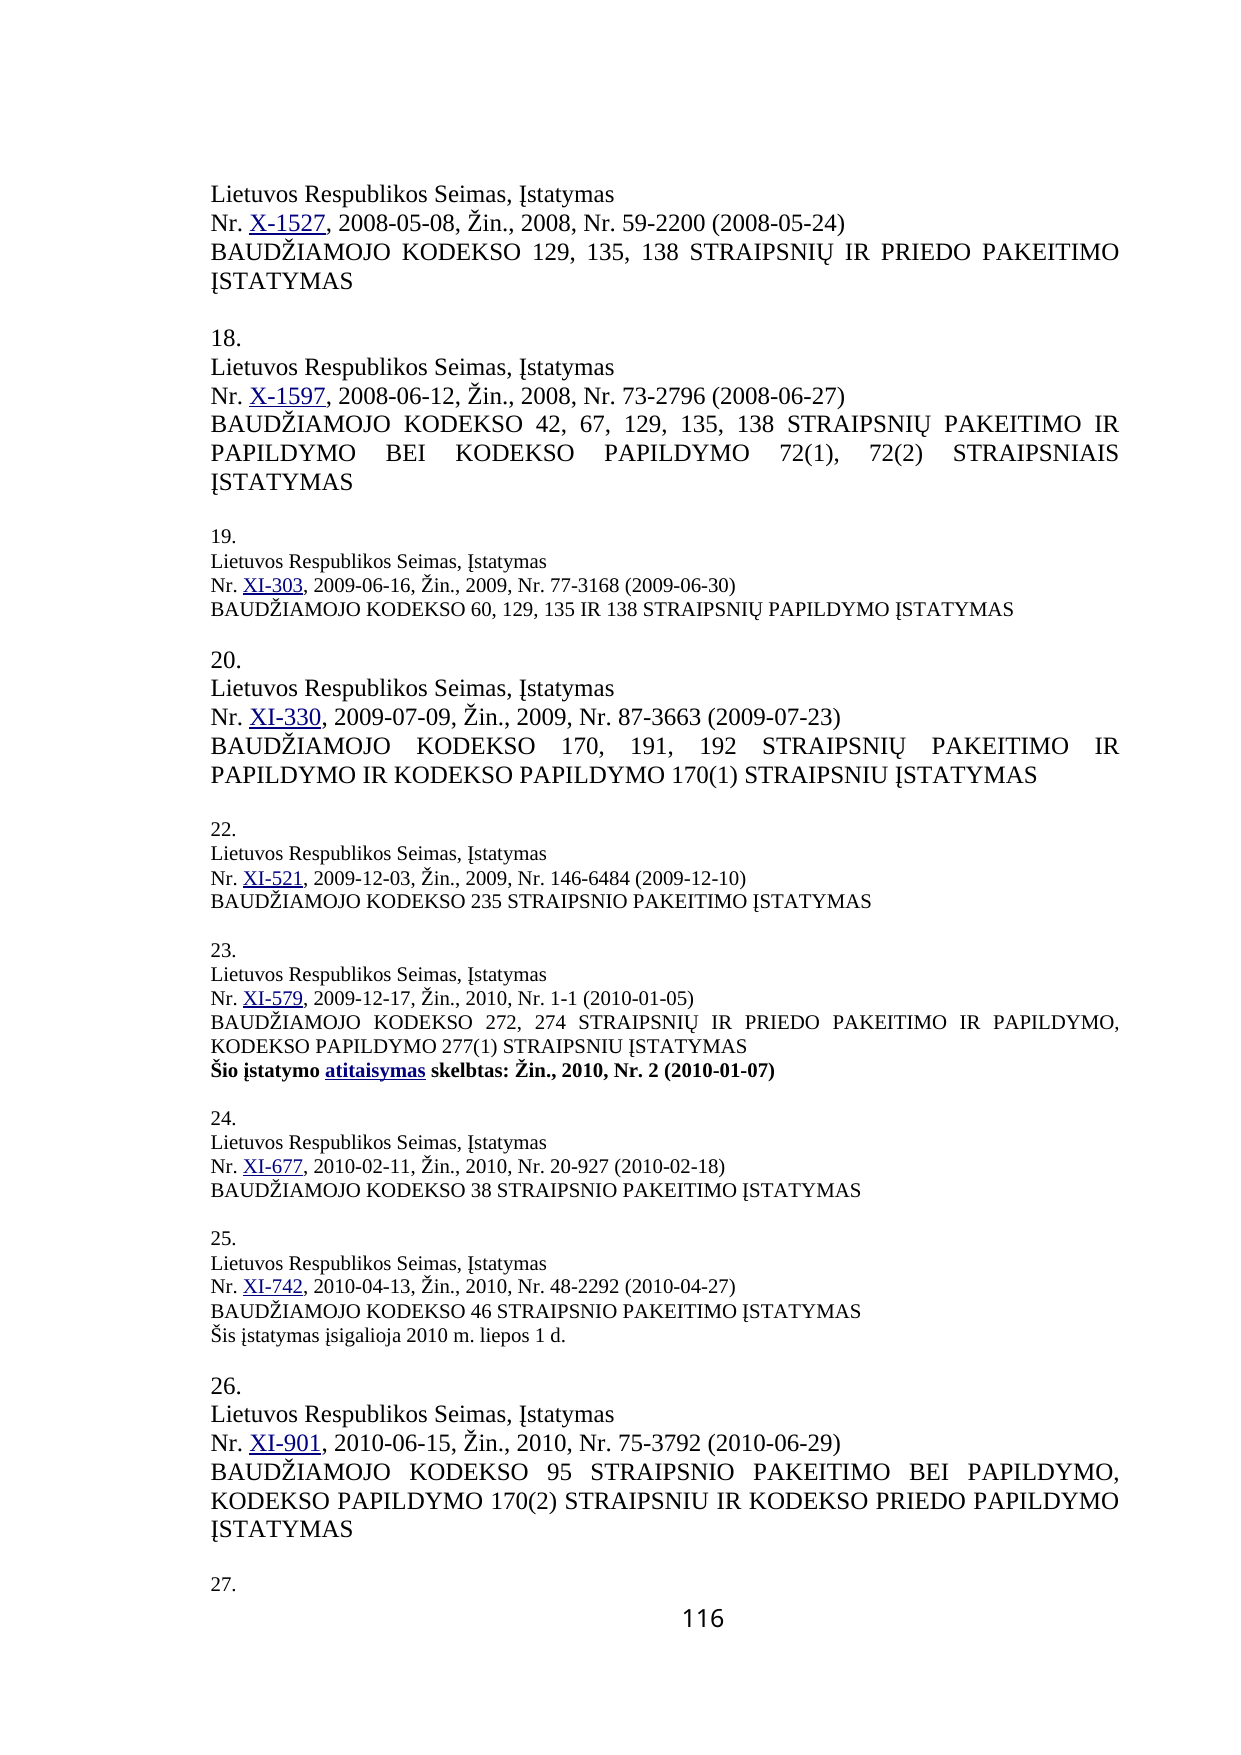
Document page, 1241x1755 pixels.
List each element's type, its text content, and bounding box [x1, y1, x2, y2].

text Lietuvos Respublikos Seimas, Įstatymas [210, 548, 1120, 573]
text Nr. XI-330, 2009-07-09, Žin., 2009, Nr. 87-3663 (2009-07-23) [210, 702, 1120, 731]
text Nr. XI-579, 2009-12-17, Žin., 2010, Nr. 1-1 (2010-01-05) [210, 986, 1120, 1010]
text Nr. XI-521, 2009-12-03, Žin., 2009, Nr. 146-6484 (2009-12-10) [210, 865, 1120, 889]
text 26. [210, 1371, 1120, 1399]
text Lietuvos Respublikos Seimas, Įstatymas [210, 673, 1120, 702]
text Šio įstatymo atitaisymas skelbtas: Žin., 2010, Nr. 2 (2010-01-07) [210, 1058, 1120, 1082]
text BAUDŽIAMOJO KODEKSO 170, 191, 192 STRAIPSNIŲ PAKEITIMO IR PAPILDYMO IR KODEKSO PAPILDYMO 170(1) STRAIPSNIU ĮSTATYMAS [210, 731, 1120, 788]
text Lietuvos Respublikos Seimas, Įstatymas [210, 1130, 1120, 1154]
text Nr. XI-303, 2009-06-16, Žin., 2009, Nr. 77-3168 (2009-06-30) [210, 573, 1120, 597]
text Lietuvos Respublikos Seimas, Įstatymas [210, 841, 1120, 865]
text 20. [210, 645, 1120, 673]
text Nr. X-1597, 2008-06-12, Žin., 2008, Nr. 73-2796 (2008-06-27) [210, 381, 1120, 409]
text BAUDŽIAMOJO KODEKSO 95 STRAIPSNIO PAKEITIMO BEI PAPILDYMO, KODEKSO PAPILDYMO 170(2) STRAIPSNIU IR KODEKSO PRIEDO PAPILDYMO ĮSTATYMAS [210, 1457, 1120, 1543]
text BAUDŽIAMOJO KODEKSO 60, 129, 135 IR 138 STRAIPSNIŲ PAPILDYMO ĮSTATYMAS [210, 597, 1120, 621]
text 18. [210, 323, 1120, 352]
text Lietuvos Respublikos Seimas, Įstatymas [210, 352, 1120, 381]
text BAUDŽIAMOJO KODEKSO 272, 274 STRAIPSNIŲ IR PRIEDO PAKEITIMO IR PAPILDYMO, KODEKSO PAPILDYMO 277(1) STRAIPSNIU ĮSTATYMAS [210, 1010, 1120, 1058]
text 25. [210, 1226, 1120, 1250]
text Lietuvos Respublikos Seimas, Įstatymas [210, 962, 1120, 986]
text 22. [210, 817, 1120, 841]
text 24. [210, 1106, 1120, 1130]
text Lietuvos Respublikos Seimas, Įstatymas [210, 1399, 1120, 1428]
text Nr. XI-742, 2010-04-13, Žin., 2010, Nr. 48-2292 (2010-04-27) [210, 1274, 1120, 1298]
text BAUDŽIAMOJO KODEKSO 129, 135, 138 STRAIPSNIŲ IR PRIEDO PAKEITIMO ĮSTATYMAS [210, 237, 1120, 294]
text Lietuvos Respublikos Seimas, Įstatymas [210, 179, 1120, 208]
text Šis įstatymas įsigalioja 2010 m. liepos 1 d. [210, 1323, 1120, 1347]
text BAUDŽIAMOJO KODEKSO 42, 67, 129, 135, 138 STRAIPSNIŲ PAKEITIMO IR PAPILDYMO BEI KODEKSO PAPILDYMO 72(1), 72(2) STRAIPSNIAIS ĮSTATYMAS [210, 409, 1120, 496]
text Nr. XI-901, 2010-06-15, Žin., 2010, Nr. 75-3792 (2010-06-29) [210, 1428, 1120, 1457]
text Lietuvos Respublikos Seimas, Įstatymas [210, 1250, 1120, 1274]
text 23. [210, 938, 1120, 962]
text Nr. X-1527, 2008-05-08, Žin., 2008, Nr. 59-2200 (2008-05-24) [210, 208, 1120, 237]
text 19. [210, 524, 1120, 548]
text BAUDŽIAMOJO KODEKSO 38 STRAIPSNIO PAKEITIMO ĮSTATYMAS [210, 1178, 1120, 1202]
text BAUDŽIAMOJO KODEKSO 46 STRAIPSNIO PAKEITIMO ĮSTATYMAS [210, 1298, 1120, 1323]
text Nr. XI-677, 2010-02-11, Žin., 2010, Nr. 20-927 (2010-02-18) [210, 1154, 1120, 1178]
text BAUDŽIAMOJO KODEKSO 235 STRAIPSNIO PAKEITIMO ĮSTATYMAS [210, 889, 1120, 913]
text 27. [210, 1572, 1120, 1596]
